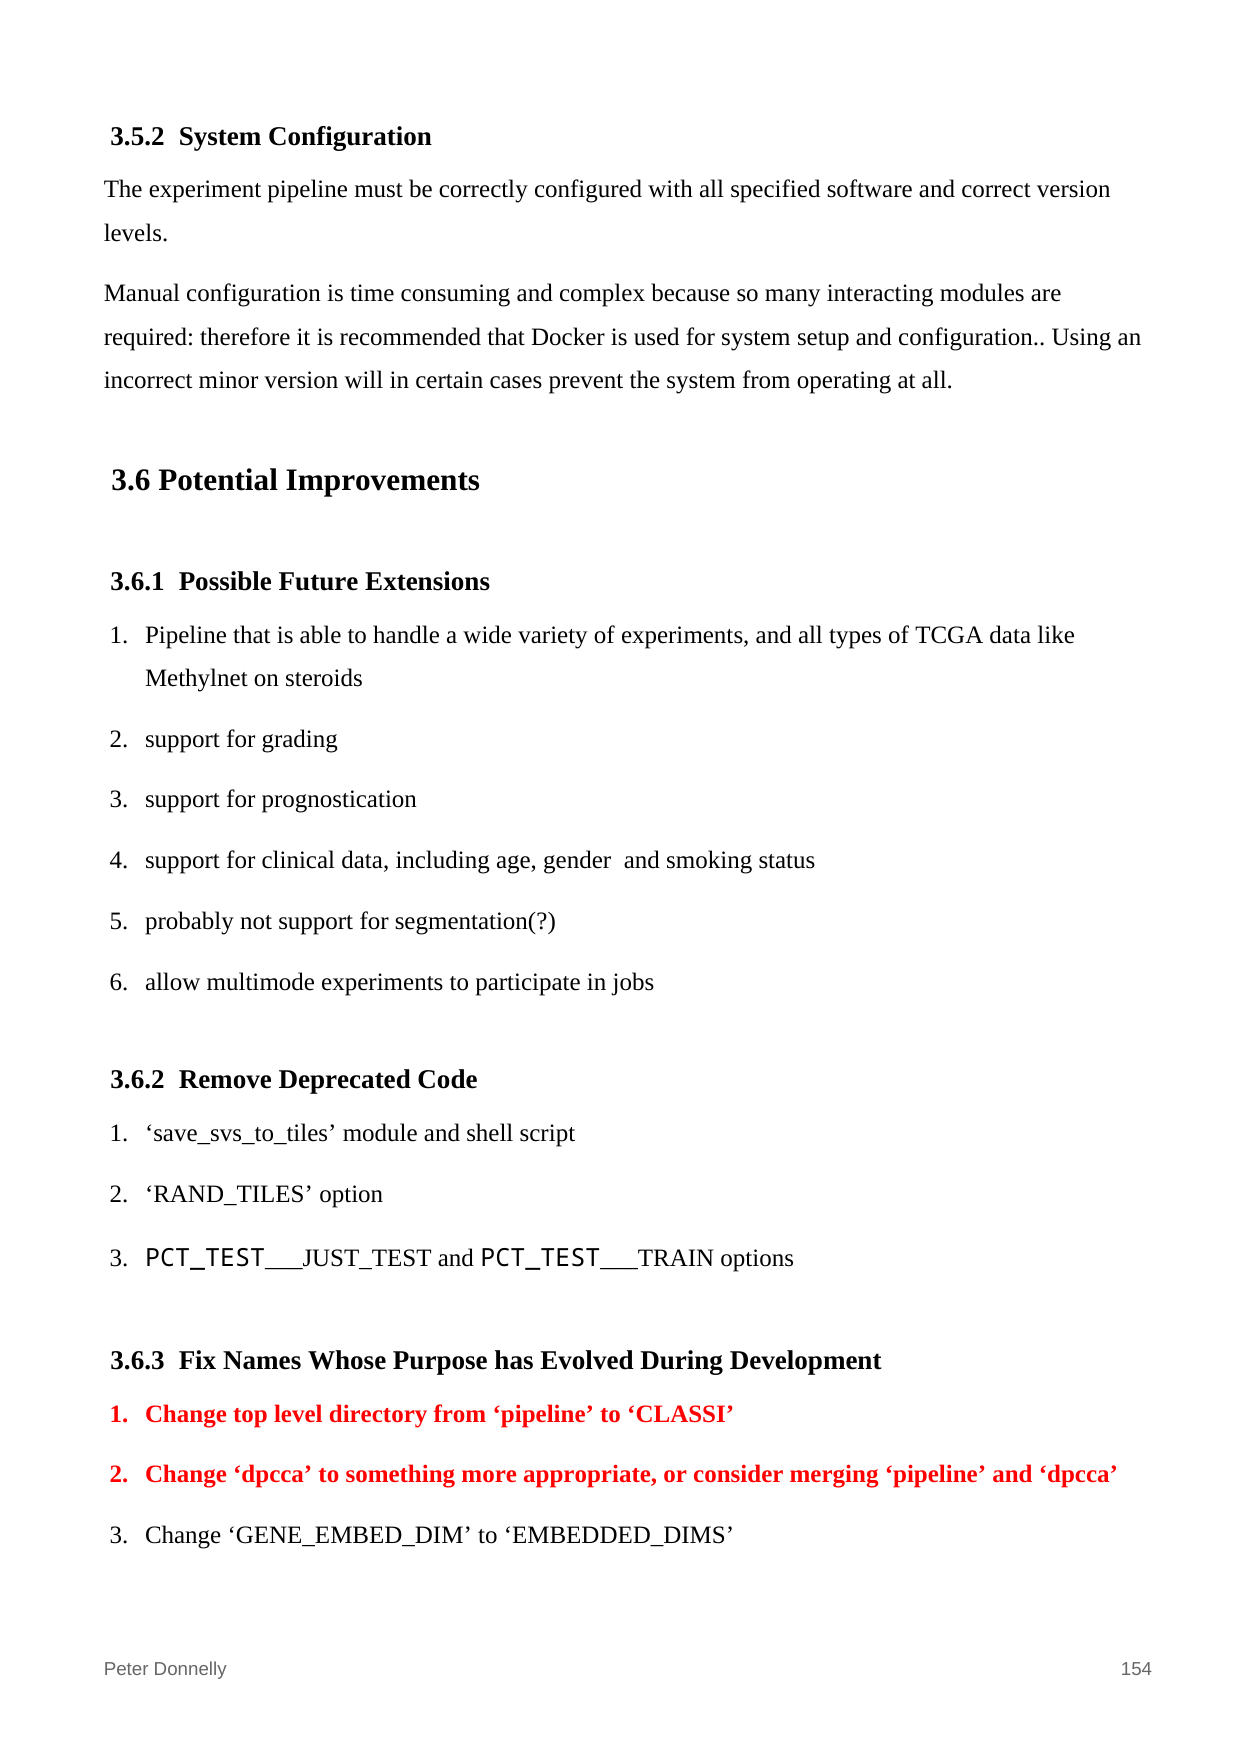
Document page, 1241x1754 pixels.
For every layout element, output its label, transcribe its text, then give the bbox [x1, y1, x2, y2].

list support for grading [109, 724, 1146, 752]
list support for clinical data, including age, gender and smoking status [109, 845, 1146, 874]
list ‘RAND_TILES’ option [109, 1179, 1146, 1208]
list Change ‘GENE_EMBED_DIM’ to ‘EMBEDDED_DIMS’ [109, 1520, 1146, 1549]
list allow multimode experiments to participate in jobs [109, 967, 1146, 996]
list Change ‘dpcca’ to something more appropriate, or consider merging ‘pipeline’ and ‘dpcca’ [109, 1459, 1146, 1488]
list Pipeline that is able to handle a wide variety of experiments, and all types of TCGA data like Methylnet on steroids [109, 620, 1146, 692]
subtitle System Configuration [103, 120, 1146, 151]
list probably not support for segmentation(?) [109, 906, 1146, 935]
subtitle Potential Improvements [103, 461, 1146, 497]
list support for prognostication [109, 784, 1146, 813]
list ‘save_svs_to_tiles’ module and shell script [109, 1118, 1146, 1147]
subtitle Remove Deprecated Code [103, 1063, 1146, 1094]
text The experiment pipeline must be correctly configured with all specified software and correct version levels. [103, 174, 1146, 246]
subtitle Possible Future Extensions [103, 565, 1146, 596]
text Manual configuration is time consuming and complex because so many interacting modules are required: therefore it is recommended that Docker is used for system setup and configuration.. Using an incorrect minor version will in certain cases prevent the system from operating at all. [103, 278, 1146, 393]
list Change top level directory from ‘pipeline’ to ‘CLASSI’ [109, 1399, 1146, 1427]
subtitle Fix Names Whose Purpose has Evolved During Development [103, 1344, 1146, 1375]
list PCT_TEST___JUST_TEST and PCT_TEST___TRAIN options [109, 1240, 1146, 1274]
